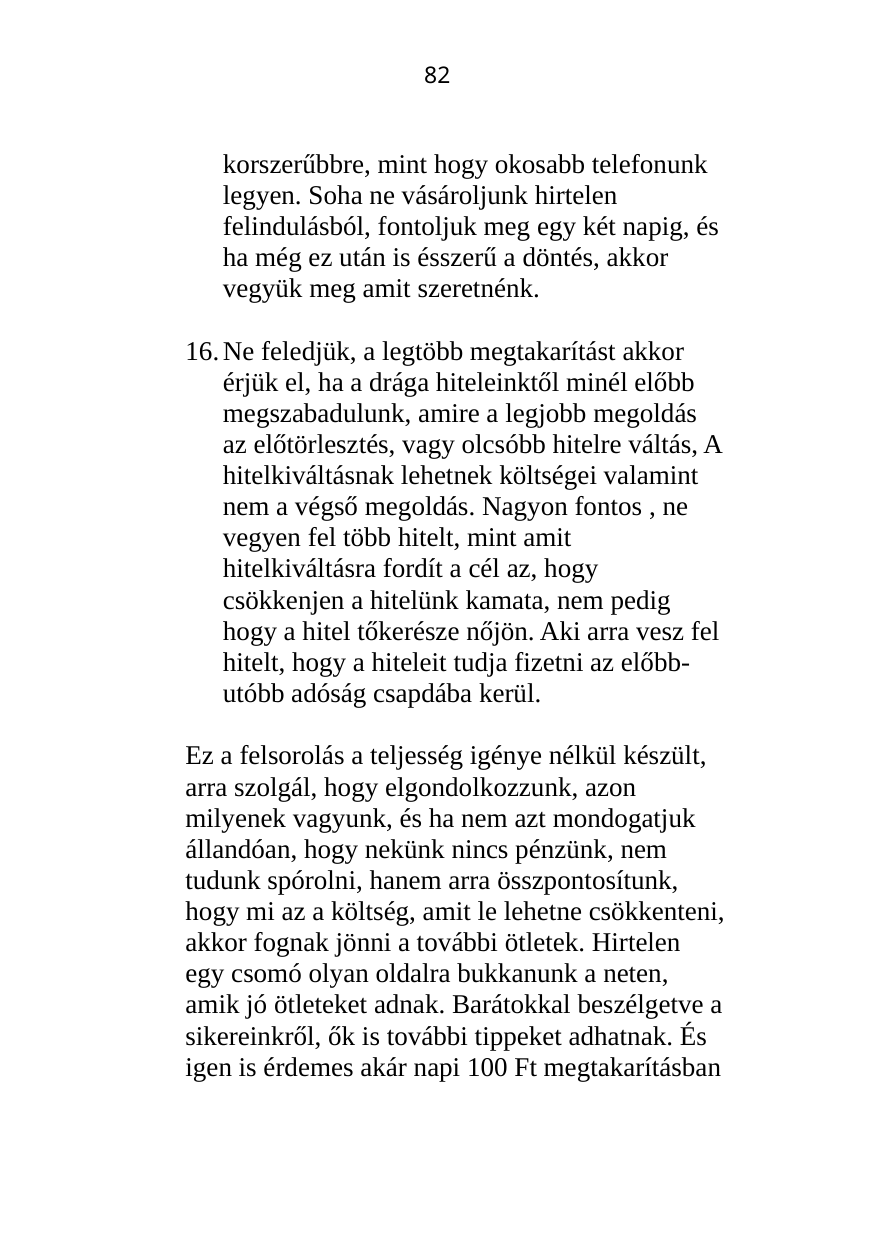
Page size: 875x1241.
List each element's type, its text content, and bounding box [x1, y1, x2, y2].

list Ne feledjük, a legtöbb megtakarítást akkor érjük el, ha a drága hiteleinktől minél előbb megszabadulunk, amire a legjobb megoldás az előtörlesztés, vagy olcsóbb hitelre váltás, A hitelkiváltásnak lehetnek költségei valamint nem a végső megoldás. Nagyon fontos , ne vegyen fel több hitelt, mint amit hitelkiváltásra fordít a cél az, hogy csökkenjen a hitelünk kamata, nem pedig hogy a hitel tőkerésze nőjön. Aki arra vesz fel hitelt, hogy a hiteleit tudja fizetni az előbb-utóbb adóság csapdába kerül. [185, 334, 726, 708]
text Ez a felsorolás a teljesség igénye nélkül készült, arra szolgál, hogy elgondolkozzunk, azon milyenek vagyunk, és ha nem azt mondogatjuk állandóan, hogy nekünk nincs pénzünk, nem tudunk spórolni, hanem arra összpontosítunk, hogy mi az a költség, amit le lehetne csökkenteni, akkor fognak jönni a további ötletek. Hirtelen egy csomó olyan oldalra bukkanunk a neten, amik jó ötleteket adnak. Barátokkal beszélgetve a sikereinkről, ők is további tippeket adhatnak. És igen is érdemes akár napi 100 Ft megtakarításban [185, 739, 726, 1082]
list korszerűbbre, mint hogy okosabb telefonunk legyen. Soha ne vásároljunk hirtelen felindulásból, fontoljuk meg egy két napig, és ha még ez után is ésszerű a döntés, akkor vegyük meg amit szeretnénk. [185, 148, 726, 303]
